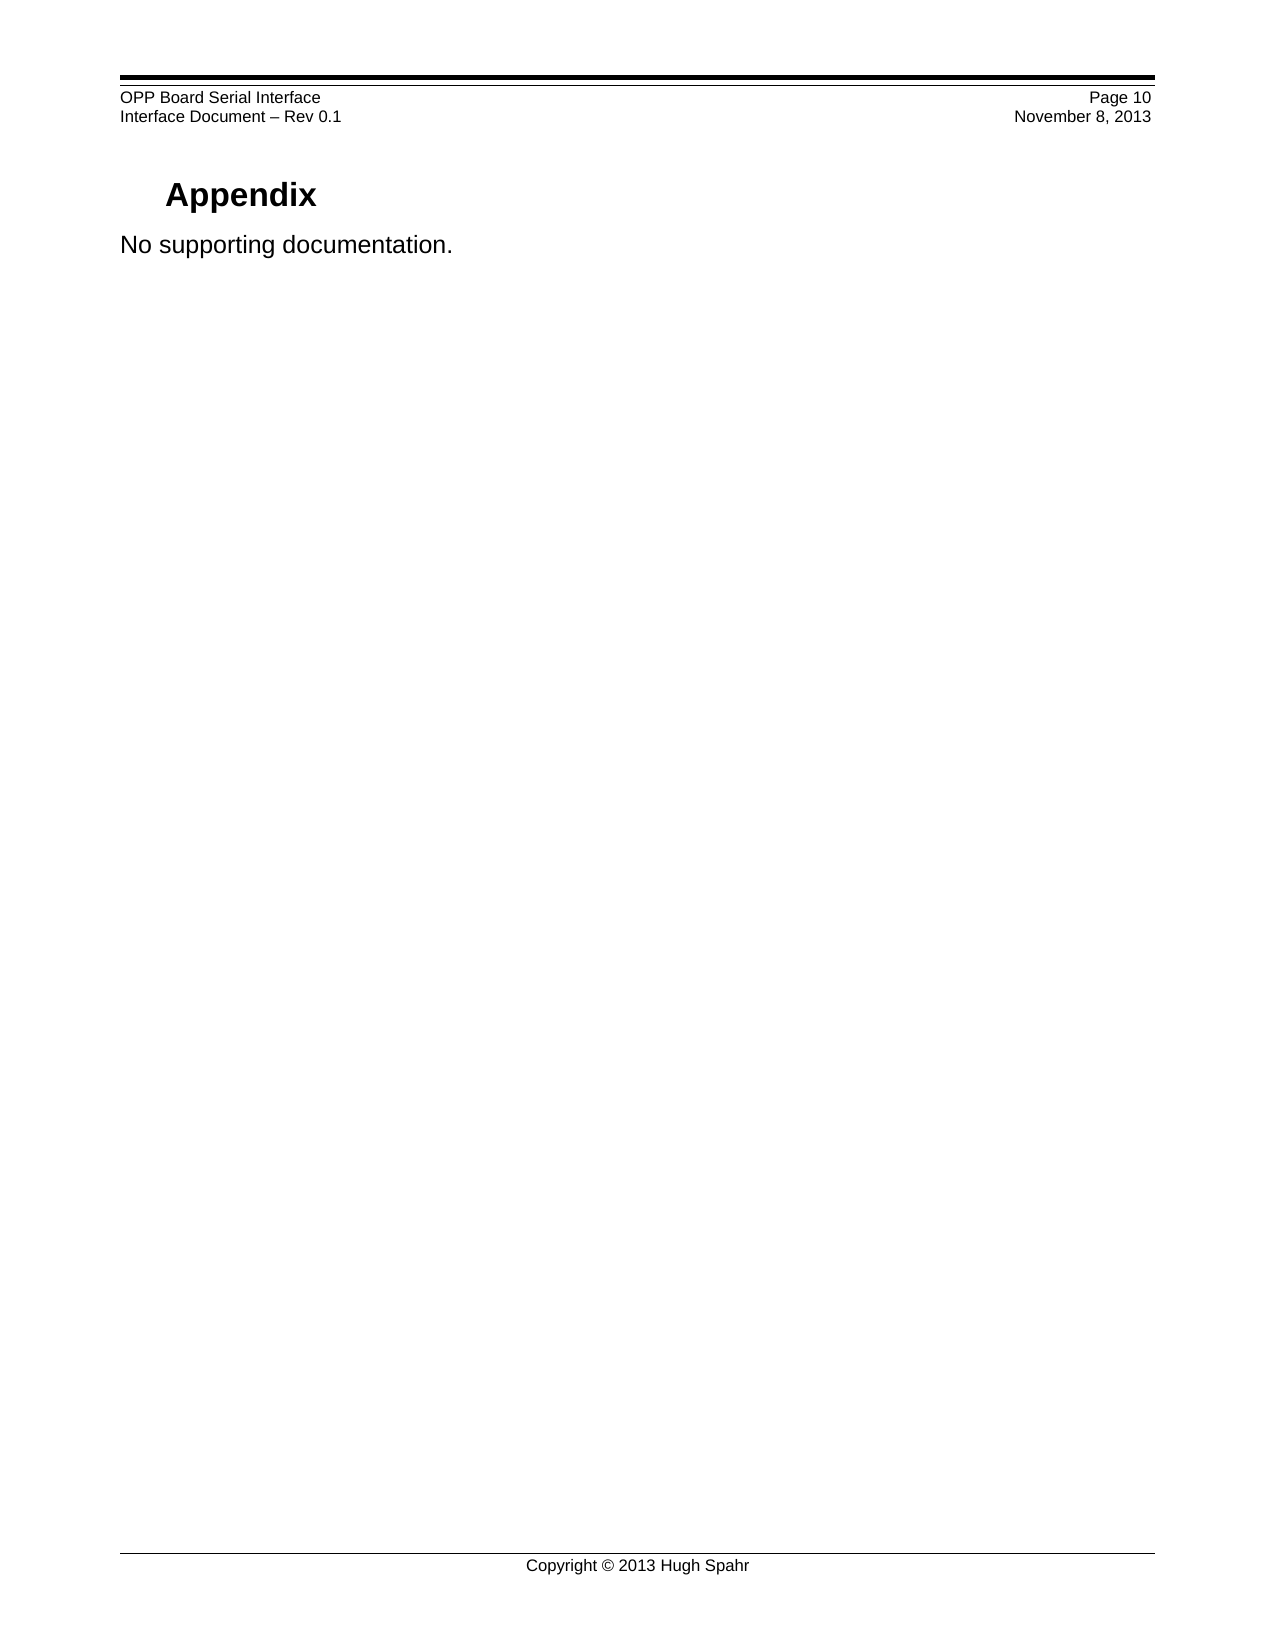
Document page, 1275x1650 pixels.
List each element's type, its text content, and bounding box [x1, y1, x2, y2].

text No supporting documentation. [120, 230, 1155, 259]
subtitle Appendix [120, 175, 1155, 213]
